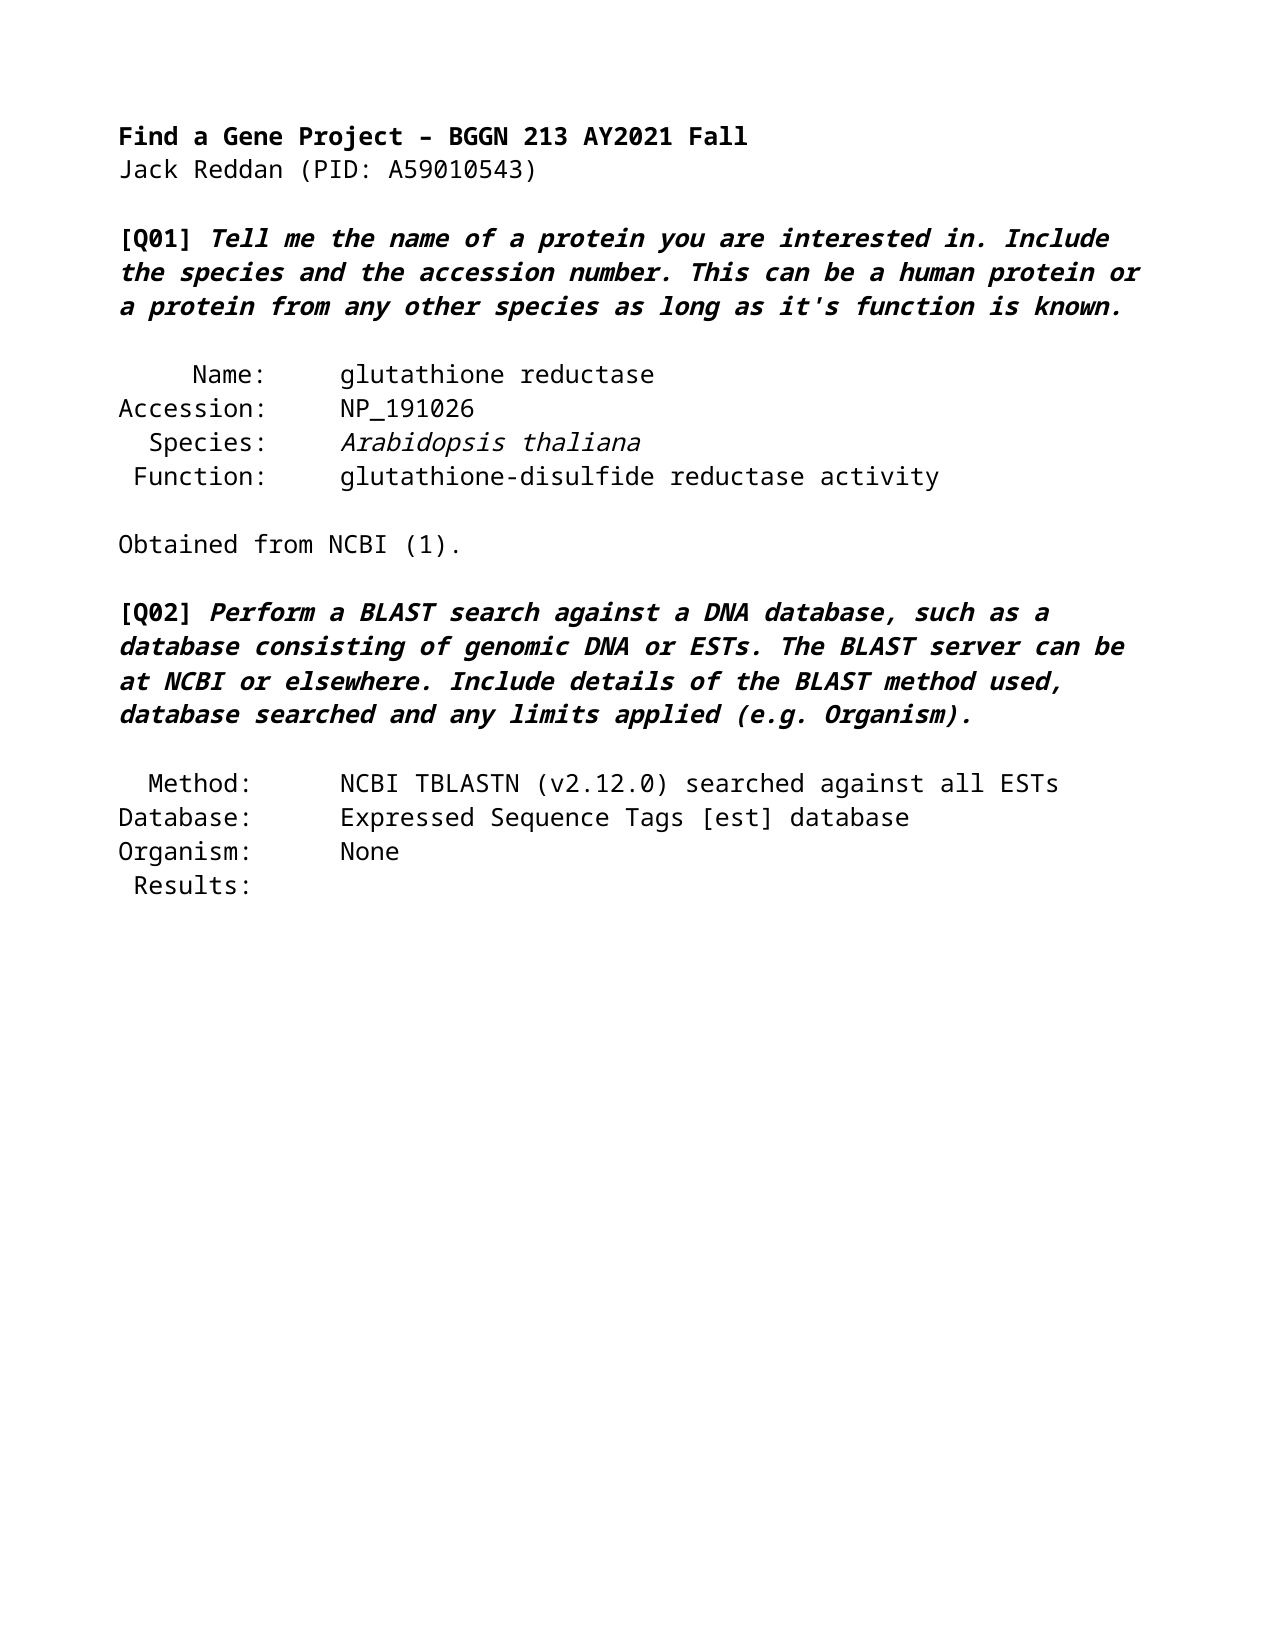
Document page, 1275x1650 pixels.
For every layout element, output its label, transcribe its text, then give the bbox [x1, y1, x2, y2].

text Name: glutathione reductase [118, 357, 1157, 391]
text Find a Gene Project – BGGN 213 AY2021 Fall [118, 118, 1157, 152]
text Accession: NP_191026 [118, 391, 1157, 425]
text Organism: None [118, 833, 1157, 867]
text Function: glutathione-disulfide reductase activity [118, 459, 1157, 493]
text Obtained from NCBI (1). [118, 527, 1157, 561]
text [Q02] Perform a BLAST search against a DNA database, such as a database consisting of genomic DNA or ESTs. The BLAST server can be at NCBI or elsewhere. Include details of the BLAST method used, database searched and any limits applied (e.g. Organism). [118, 595, 1157, 731]
text Results: [118, 867, 1157, 902]
text Species: Arabidopsis thaliana [118, 425, 1157, 459]
text Database: Expressed Sequence Tags [est] database [118, 799, 1157, 833]
text Jack Reddan (PID: A59010543) [118, 152, 1157, 186]
text Method: NCBI TBLASTN (v2.12.0) searched against all ESTs [118, 765, 1157, 799]
text [Q01] Tell me the name of a protein you are interested in. Include the species and the accession number. This can be a human protein or a protein from any other species as long as it's function is known. [118, 220, 1157, 322]
